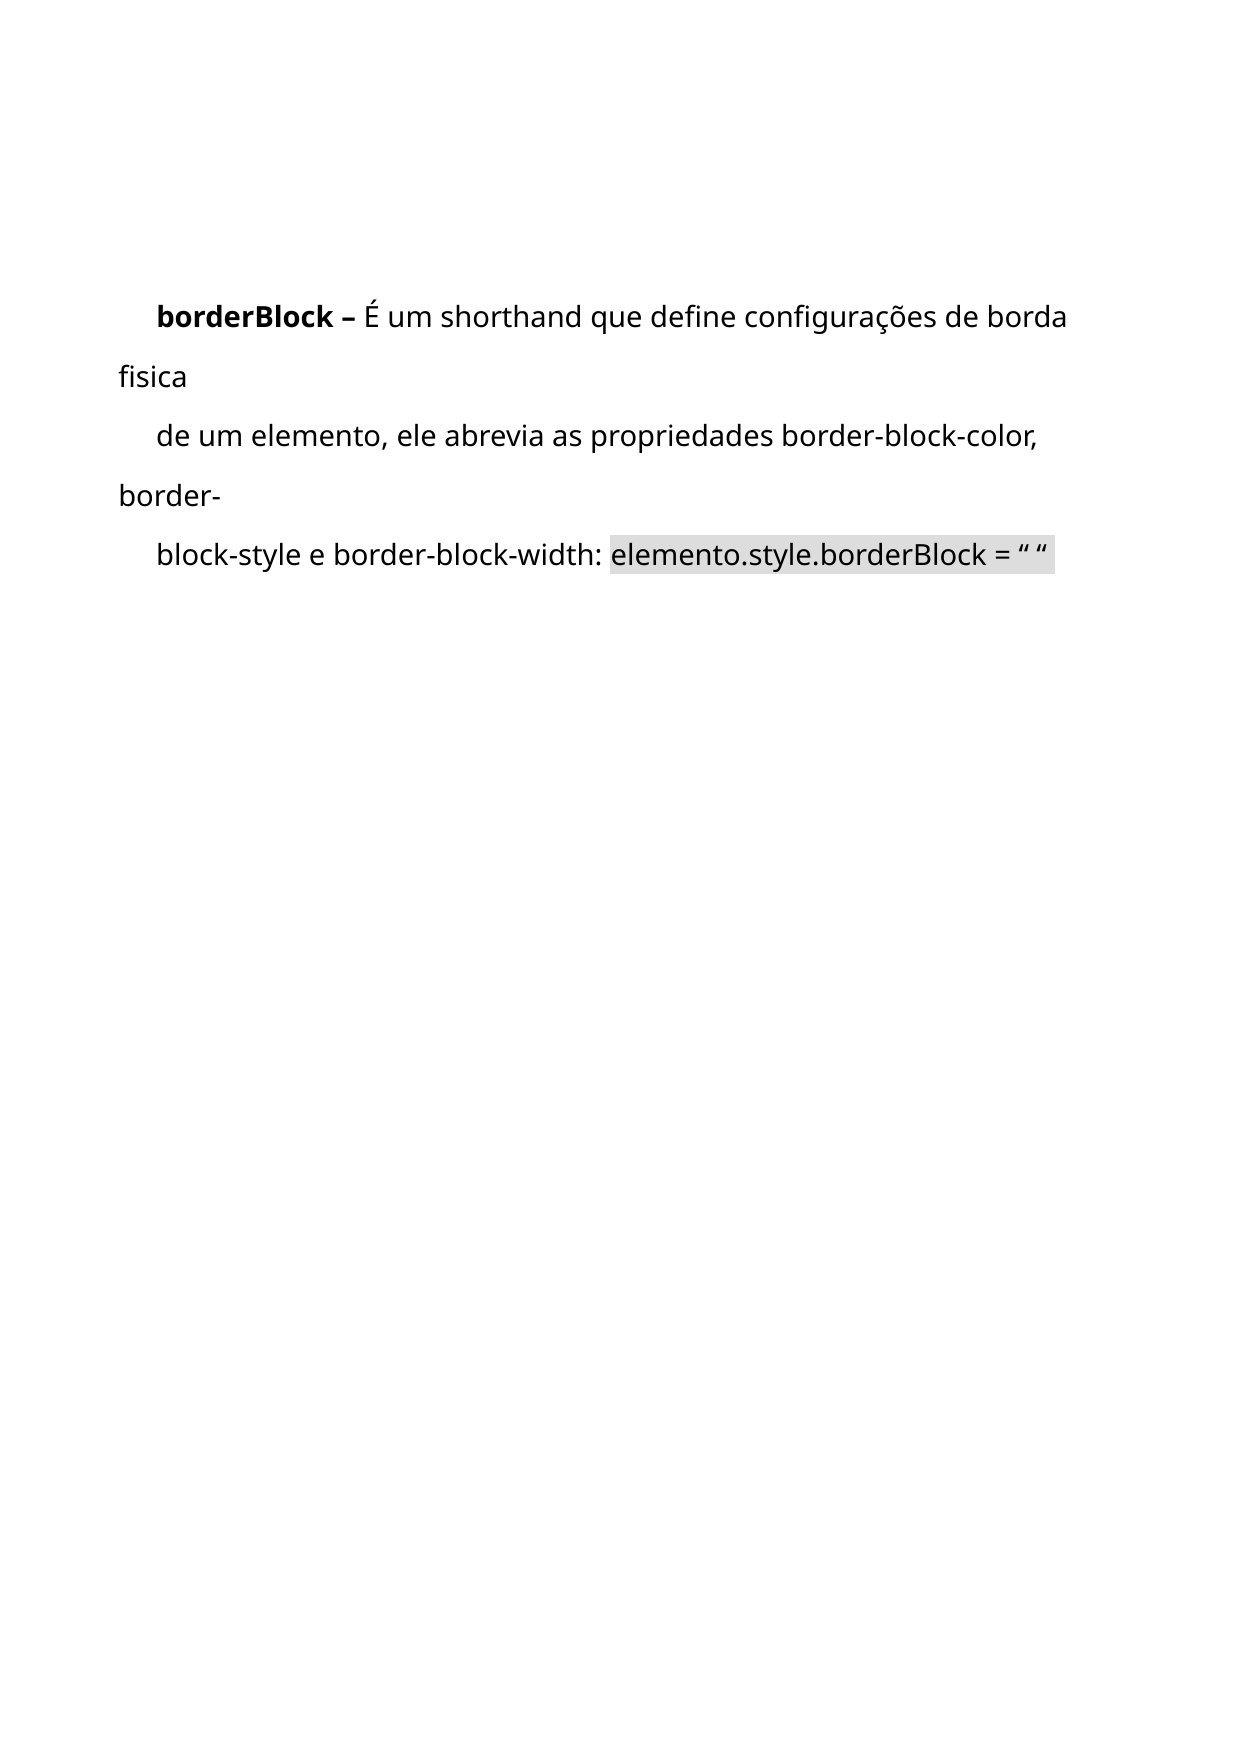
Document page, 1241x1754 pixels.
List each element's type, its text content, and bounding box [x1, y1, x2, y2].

text block-style e border-block-width: elemento.style.borderBlock = “ “ [118, 534, 1122, 574]
text borderBlock – É um shorthand que define configurações de borda fisica [118, 297, 1122, 396]
text de um elemento, ele abrevia as propriedades border-block-color, border- [118, 416, 1122, 515]
